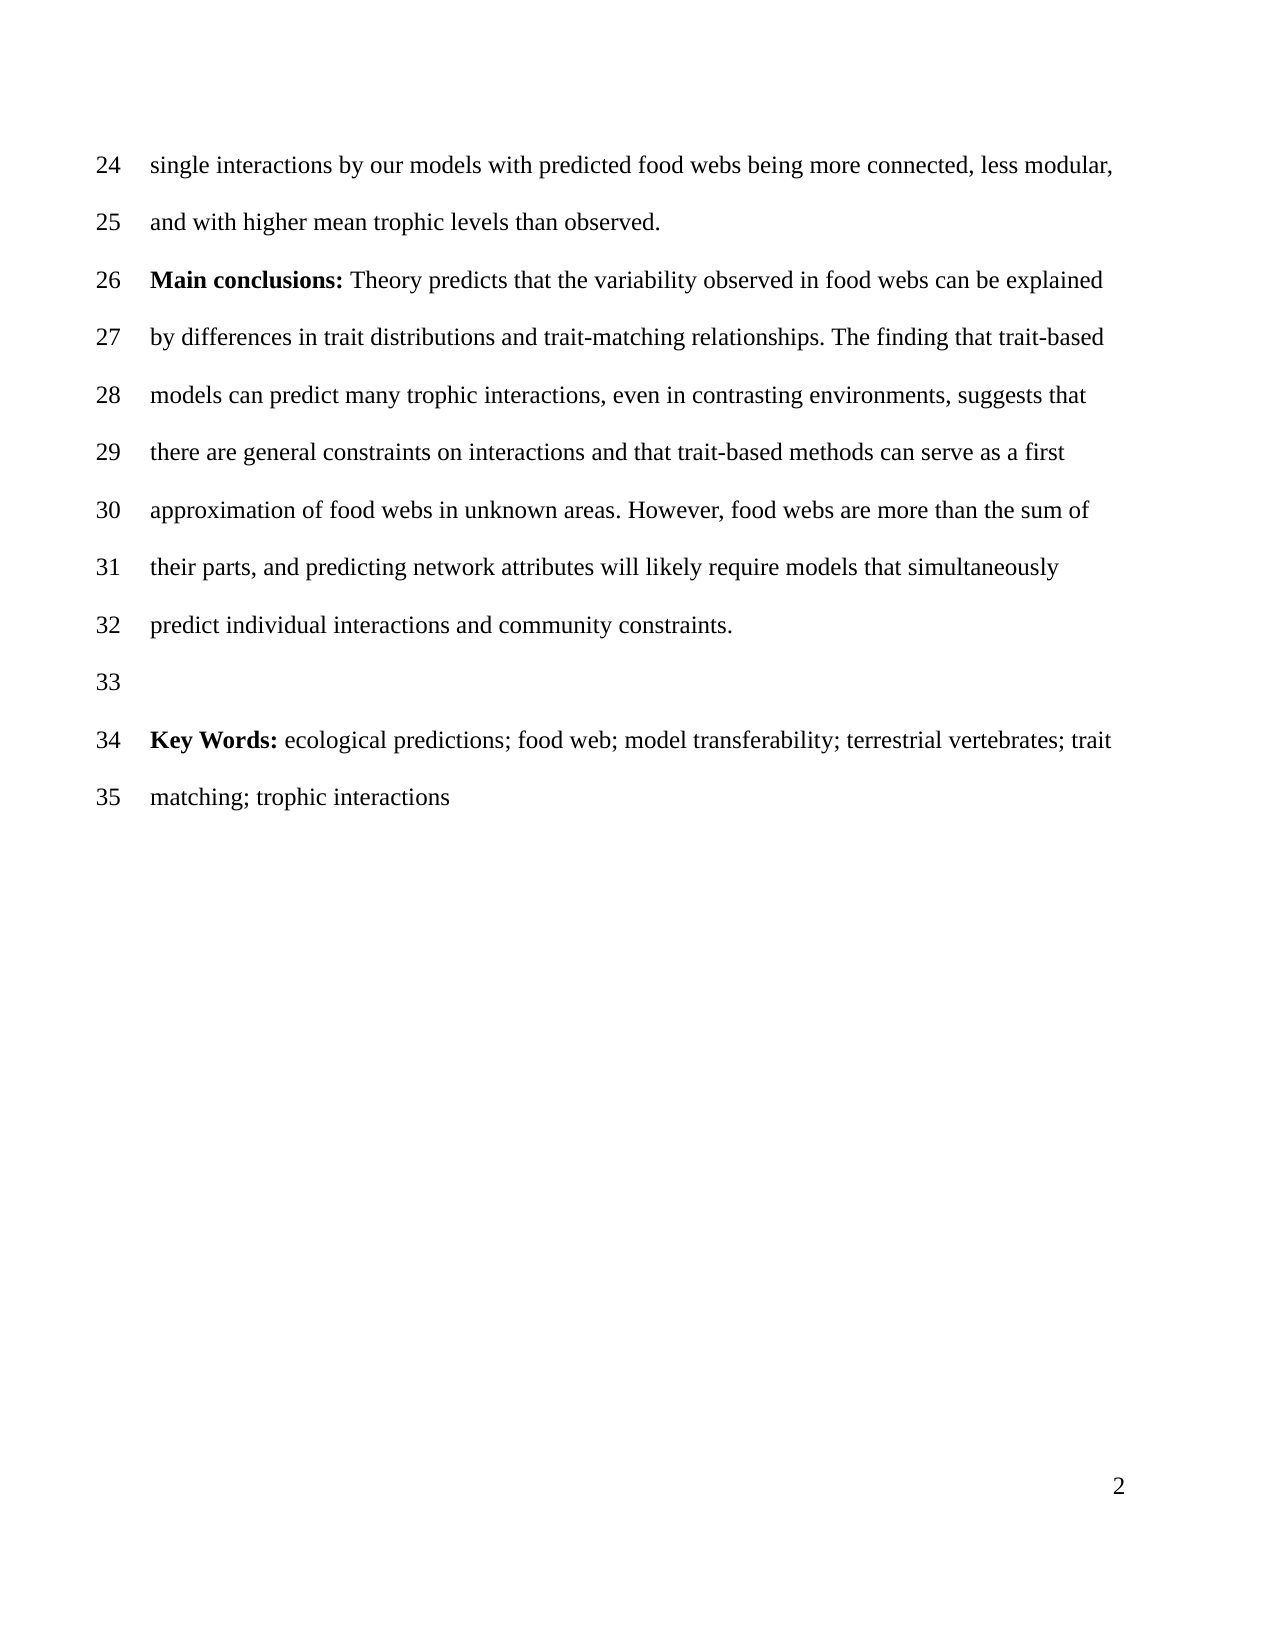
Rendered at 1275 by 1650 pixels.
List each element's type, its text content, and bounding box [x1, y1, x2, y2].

text single interactions by our models with predicted food webs being more connected, less modular, and with higher mean trophic levels than observed. [150, 150, 1125, 236]
text Key Words: ecological predictions; food web; model transferability; terrestrial vertebrates; trait matching; trophic interactions [150, 725, 1125, 811]
text Main conclusions: Theory predicts that the variability observed in food webs can be explained by differences in trait distributions and trait-matching relationships. The finding that trait-based models can predict many trophic interactions, even in contrasting environments, suggests that there are general constraints on interactions and that trait-based methods can serve as a first approximation of food webs in unknown areas. However, food webs are more than the sum of their parts, and predicting network attributes will likely require models that simultaneously predict individual interactions and community constraints. [150, 265, 1125, 639]
